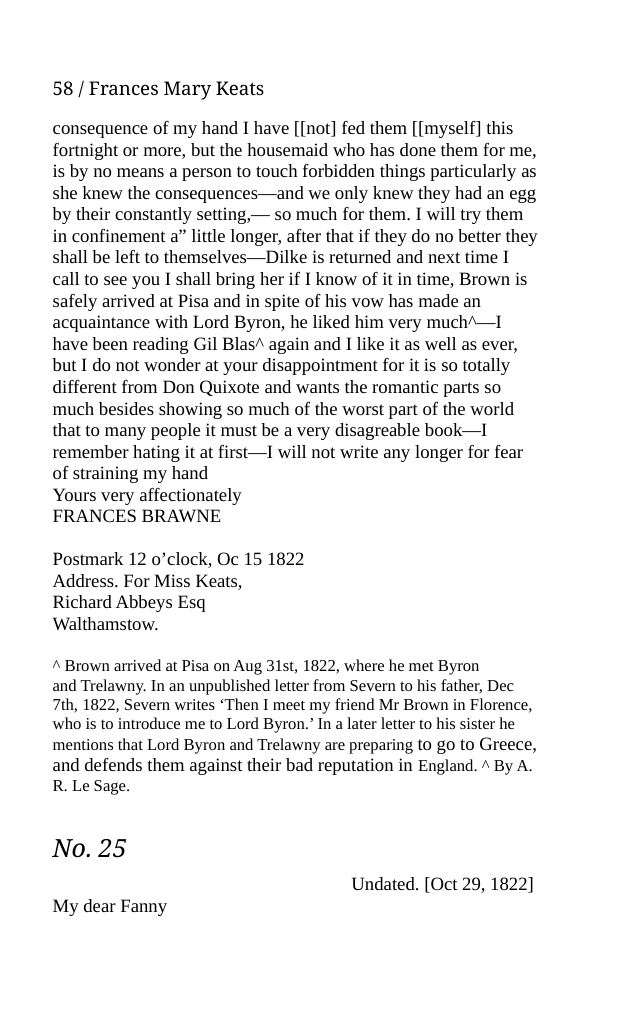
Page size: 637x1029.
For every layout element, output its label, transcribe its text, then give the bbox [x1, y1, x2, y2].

text Address. For Miss Keats, [52, 570, 538, 591]
text Postmark 12 o’clock, Oc 15 1822 [52, 548, 538, 570]
text FRANCES BRAWNE [52, 505, 538, 527]
text ^ Brown arrived at Pisa on Aug 31st, 1822, where he met Byron [52, 656, 538, 675]
text and Trelawny. In an unpublished letter from Severn to his father, Dec 7th, 1822, Severn writes ‘Then I meet my friend Mr Brown in Florence, who is to introduce me to Lord Byron.’ In a later letter to his sister he mentions that Lord Byron and Trelawny are preparing to go to Greece, and defends them against their bad reputation in England. ^ By A. R. Le Sage. [52, 675, 538, 795]
text Undated. [Oct 29, 1822] [52, 873, 538, 895]
text Walthamstow. [52, 613, 538, 634]
text My dear Fanny [52, 895, 538, 916]
text Richard Abbeys Esq [52, 591, 538, 613]
subtitle No. 25 [52, 830, 538, 864]
text Yours very affectionately [52, 484, 538, 505]
text consequence of my hand I have [[not] fed them [[myself] this fortnight or more, but the housemaid who has done them for me, is by no means a person to touch forbidden things particularly as she knew the consequences—and we only knew they had an egg by their constantly setting,— so much for them. I will try them in confinement a” little longer, after that if they do no better they shall be left to themselves—Dilke is returned and next time I call to see you I shall bring her if I know of it in time, Brown is safely arrived at Pisa and in spite of his vow has made an acquaintance with Lord Byron, he liked him very much^—I have been reading Gil Blas^ again and I like it as well as ever, but I do not wonder at your disappointment for it is so totally different from Don Quixote and wants the romantic parts so much besides showing so much of the worst part of the world that to many people it must be a very disagreable book—I remember hating it at first—I will not write any longer for fear of straining my hand [52, 117, 538, 484]
